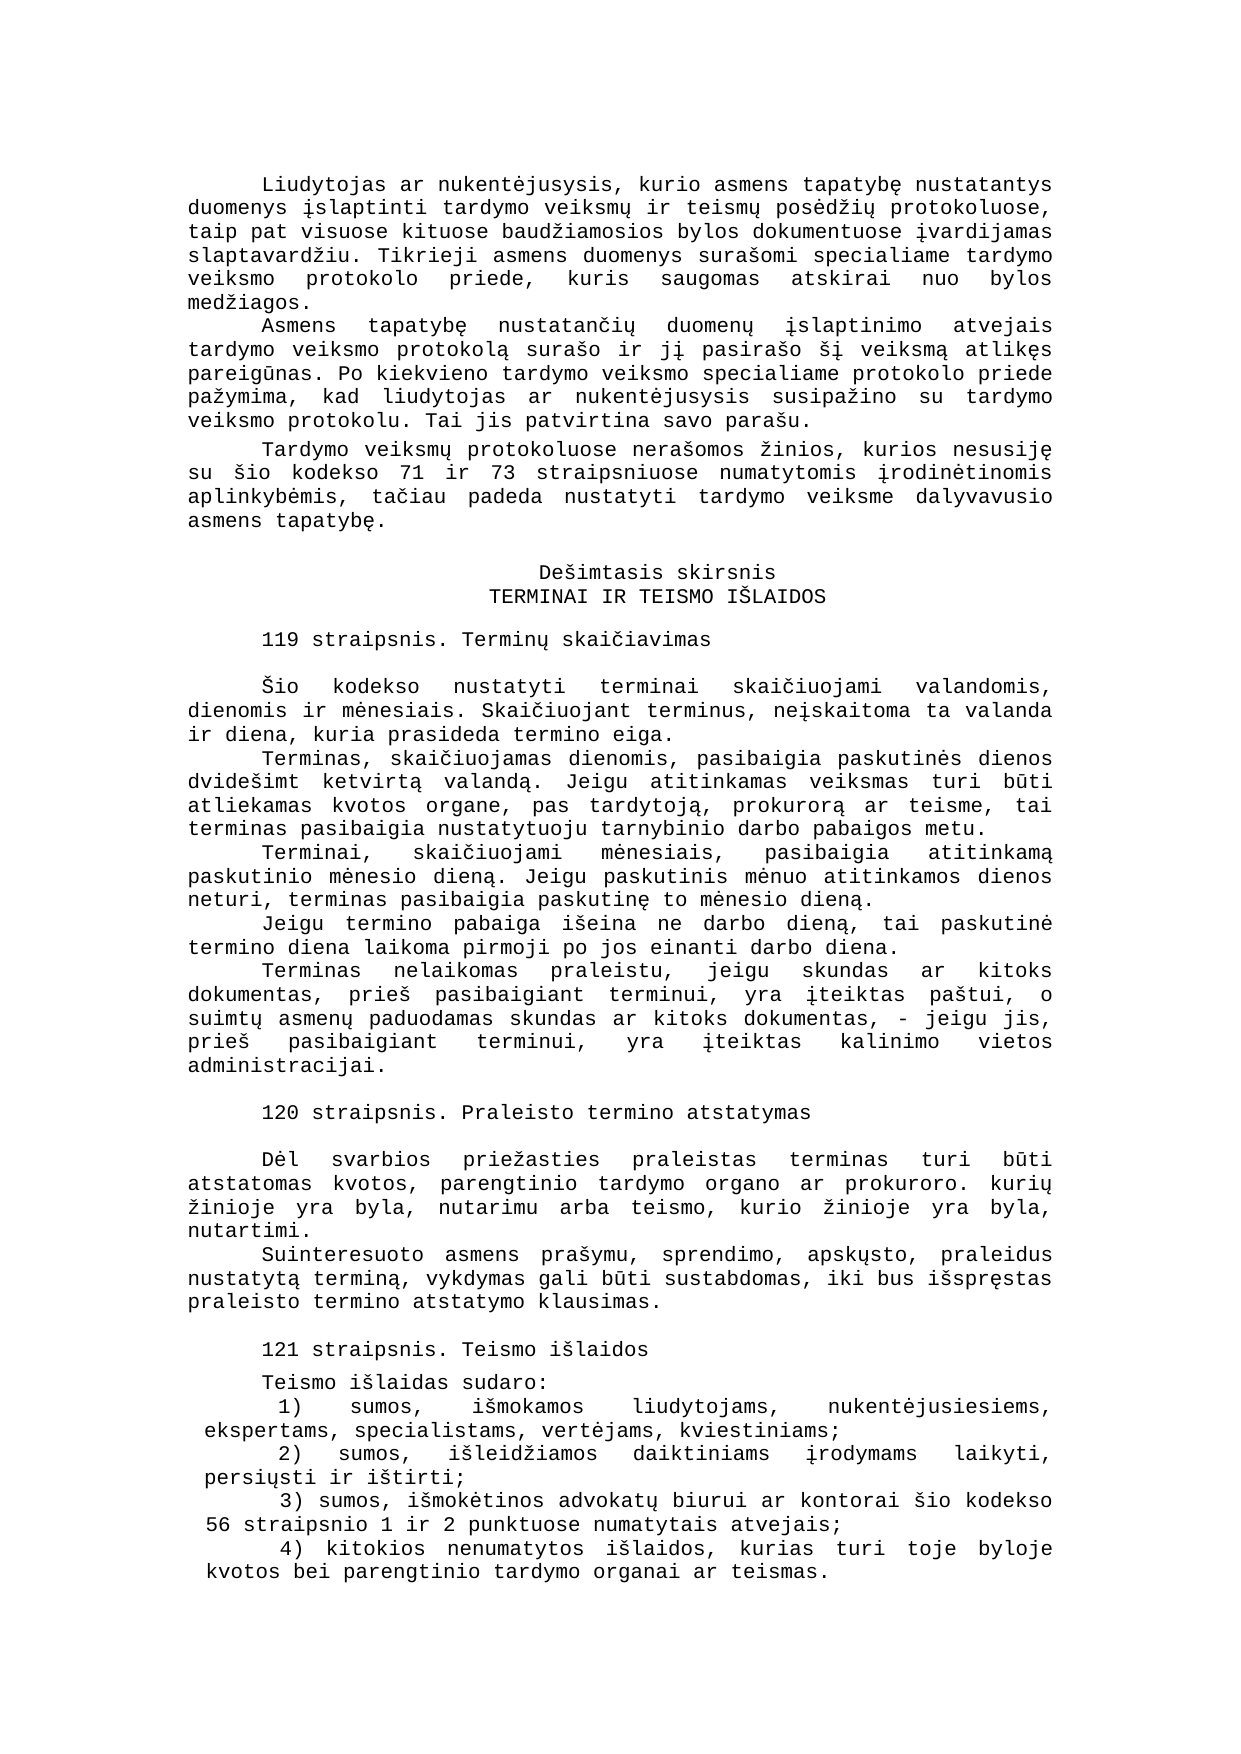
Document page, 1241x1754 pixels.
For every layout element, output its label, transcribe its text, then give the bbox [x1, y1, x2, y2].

text Terminas, skaičiuojamas dienomis, pasibaigia paskutinės dienos dvidešimt ketvirtą valandą. Jeigu atitinkamas veiksmas turi būti atliekamas kvotos organe, pas tardytoją, prokurorą ar teisme, tai terminas pasibaigia nustatytuoju tarnybinio darbo pabaigos metu. [187, 747, 1053, 842]
text TERMINAI IR TEISMO IŠLAIDOS [187, 586, 1053, 609]
text Dėl svarbios priežasties praleistas terminas turi būti atstatomas kvotos, parengtinio tardymo organo ar prokuroro. kurių žinioje yra byla, nutarimu arba teismo, kurio žinioje yra byla, nutartimi. [187, 1149, 1053, 1244]
text 121 straipsnis. Teismo išlaidos [187, 1339, 1053, 1362]
text 1) sumos, išmokamos liudytojams, nukentėjusiesiems, ekspertams, specialistams, vertėjams, kviestiniams; [204, 1396, 1053, 1443]
text Suinteresuoto asmens prašymu, sprendimo, apskųsto, praleidus nustatytą terminą, vykdymas gali būti sustabdomas, iki bus išspręstas praleisto termino atstatymo klausimas. [187, 1244, 1053, 1315]
text 2) sumos, išleidžiamos daiktiniams įrodymams laikyti, persiųsti ir ištirti; [204, 1443, 1053, 1491]
text 3) sumos, išmokėtinos advokatų biurui ar kontorai šio kodekso 56 straipsnio 1 ir 2 punktuose numatytais atvejais; [205, 1491, 1053, 1538]
text Jeigu termino pabaiga išeina ne darbo dieną, tai paskutinė termino diena laikoma pirmoji po jos einanti darbo diena. [187, 913, 1053, 960]
text Terminas nelaikomas praleistu, jeigu skundas ar kitoks dokumentas, prieš pasibaigiant terminui, yra įteiktas paštui, o suimtų asmenų paduodamas skundas ar kitoks dokumentas, - jeigu jis, prieš pasibaigiant terminui, yra įteiktas kalinimo vietos administracijai. [187, 960, 1053, 1078]
text Teismo išlaidas sudaro: [187, 1372, 1053, 1396]
text 120 straipsnis. Praleisto termino atstatymas [187, 1102, 1053, 1126]
text Asmens tapatybę nustatančių duomenų įslaptinimo atvejais tardymo veiksmo protokolą surašo ir jį pasirašo šį veiksmą atlikęs pareigūnas. Po kiekvieno tardymo veiksmo specialiame protokolo priede pažymima, kad liudytojas ar nukentėjusysis susipažino su tardymo veiksmo protokolu. Tai jis patvirtina savo parašu. [187, 316, 1053, 434]
text 4) kitokios nenumatytos išlaidos, kurias turi toje byloje kvotos bei parengtinio tardymo organai ar teismas. [205, 1538, 1053, 1585]
text 119 straipsnis. Terminų skaičiavimas [187, 629, 1053, 653]
text Terminai, skaičiuojami mėnesiais, pasibaigia atitinkamą paskutinio mėnesio dieną. Jeigu paskutinis mėnuo atitinkamos dienos neturi, terminas pasibaigia paskutinę to mėnesio dieną. [187, 842, 1053, 913]
text Liudytojas ar nukentėjusysis, kurio asmens tapatybę nustatantys duomenys įslaptinti tardymo veiksmų ir teismų posėdžių protokoluose, taip pat visuose kituose baudžiamosios bylos dokumentuose įvardijamas slaptavardžiu. Tikrieji asmens duomenys surašomi specialiame tardymo veiksmo protokolo priede, kuris saugomas atskirai nuo bylos medžiagos. [187, 174, 1053, 316]
text Dešimtasis skirsnis [187, 562, 1053, 586]
text Tardymo veiksmų protokoluose nerašomos žinios, kurios nesusiję su šio kodekso 71 ir 73 straipsniuose numatytomis įrodinėtinomis aplinkybėmis, tačiau padeda nustatyti tardymo veiksme dalyvavusio asmens tapatybę. [187, 439, 1053, 533]
text Šio kodekso nustatyti terminai skaičiuojami valandomis, dienomis ir mėnesiais. Skaičiuojant terminus, neįskaitoma ta valanda ir diena, kuria prasideda termino eiga. [187, 677, 1053, 747]
